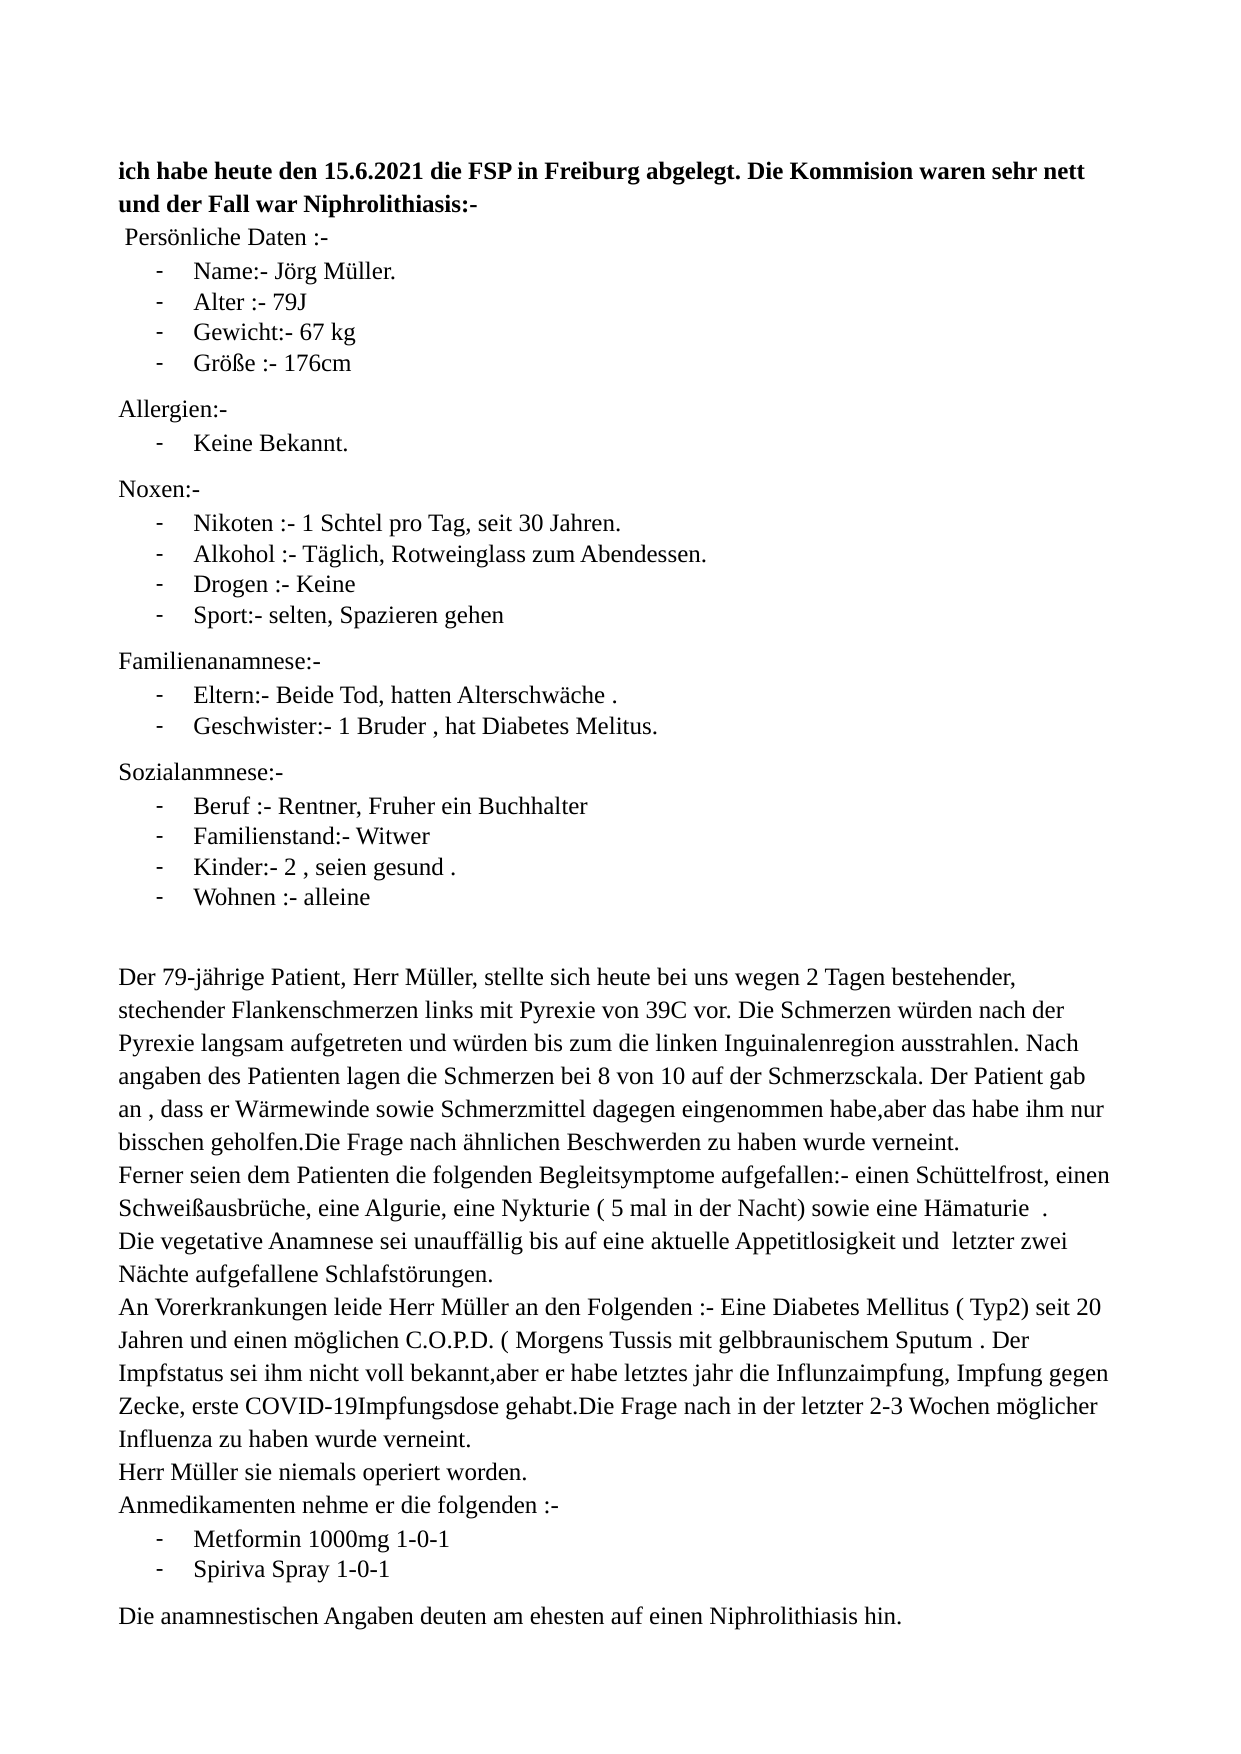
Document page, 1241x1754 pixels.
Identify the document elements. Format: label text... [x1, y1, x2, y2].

list Sport:- selten, Spazieren gehen [156, 599, 1122, 629]
text Noxen:- [118, 474, 1122, 503]
list Beruf :- Rentner, Fruher ein Buchhalter [156, 790, 1122, 821]
text Persönliche Daten :- [118, 222, 1122, 251]
list Nikoten :- 1 Schtel pro Tag, seit 30 Jahren. [156, 507, 1122, 538]
list Kinder:- 2 , seien gesund . [156, 851, 1122, 882]
list Eltern:- Beide Tod, hatten Alterschwäche . [156, 679, 1122, 710]
list Wohnen :- alleine [156, 882, 1122, 912]
text Sozialanmnese:- [118, 757, 1122, 786]
list Spiriva Spray 1-0-1 [156, 1554, 1122, 1584]
list Name:- Jörg Müller. [156, 256, 1122, 286]
text Der 79-jährige Patient, Herr Müller, stellte sich heute bei uns wegen 2 Tagen bestehender, stechender Flankenschmerzen links mit Pyrexie von 39C vor. Die Schmerzen würden nach der Pyrexie langsam aufgetreten und würden bis zum die linken Inguinalenregion ausstrahlen. Nach angaben des Patienten lagen die Schmerzen bei 8 von 10 auf der Schmerzsckala. Der Patient gab an , dass er Wärmewinde sowie Schmerzmittel dagegen eingenommen habe,aber das habe ihm nur bisschen geholfen.Die Frage nach ähnlichen Beschwerden zu haben wurde verneint. [118, 962, 1122, 1156]
text ich habe heute den 15.6.2021 die FSP in Freiburg abgelegt. Die Kommision waren sehr nett und der Fall war Niphrolithiasis:- [118, 156, 1122, 218]
list Gewicht:- 67 kg [156, 317, 1122, 347]
text Die vegetative Anamnese sei unauffällig bis auf eine aktuelle Appetitlosigkeit und letzter zwei Nächte aufgefallene Schlafstörungen. [118, 1226, 1122, 1288]
list Familienstand:- Witwer [156, 821, 1122, 851]
list Alkohol :- Täglich, Rotweinglass zum Abendessen. [156, 538, 1122, 568]
text Allergien:- [118, 394, 1122, 423]
text Anmedikamenten nehme er die folgenden :- [118, 1490, 1122, 1519]
text Familienanamnese:- [118, 646, 1122, 675]
list Alter :- 79J [156, 286, 1122, 317]
list Keine Bekannt. [156, 427, 1122, 458]
list Drogen :- Keine [156, 568, 1122, 599]
text Die anamnestischen Angaben deuten am ehesten auf einen Niphrolithiasis hin. [118, 1601, 1122, 1629]
list Größe :- 176cm [156, 347, 1122, 378]
list Metformin 1000mg 1-0-1 [156, 1523, 1122, 1554]
text Herr Müller sie niemals operiert worden. [118, 1457, 1122, 1486]
text An Vorerkrankungen leide Herr Müller an den Folgenden :- Eine Diabetes Mellitus ( Typ2) seit 20 Jahren und einen möglichen C.O.P.D. ( Morgens Tussis mit gelbbraunischem Sputum . Der Impfstatus sei ihm nicht voll bekannt,aber er habe letztes jahr die Influnzaimpfung, Impfung gegen Zecke, erste COVID-19Impfungsdose gehabt.Die Frage nach in der letzter 2-3 Wochen möglicher Influenza zu haben wurde verneint. [118, 1292, 1122, 1453]
text Ferner seien dem Patienten die folgenden Begleitsymptome aufgefallen:- einen Schüttelfrost, einen Schweißausbrüche, eine Algurie, eine Nykturie ( 5 mal in der Nacht) sowie eine Hämaturie . [118, 1160, 1122, 1222]
list Geschwister:- 1 Bruder , hat Diabetes Melitus. [156, 710, 1122, 740]
